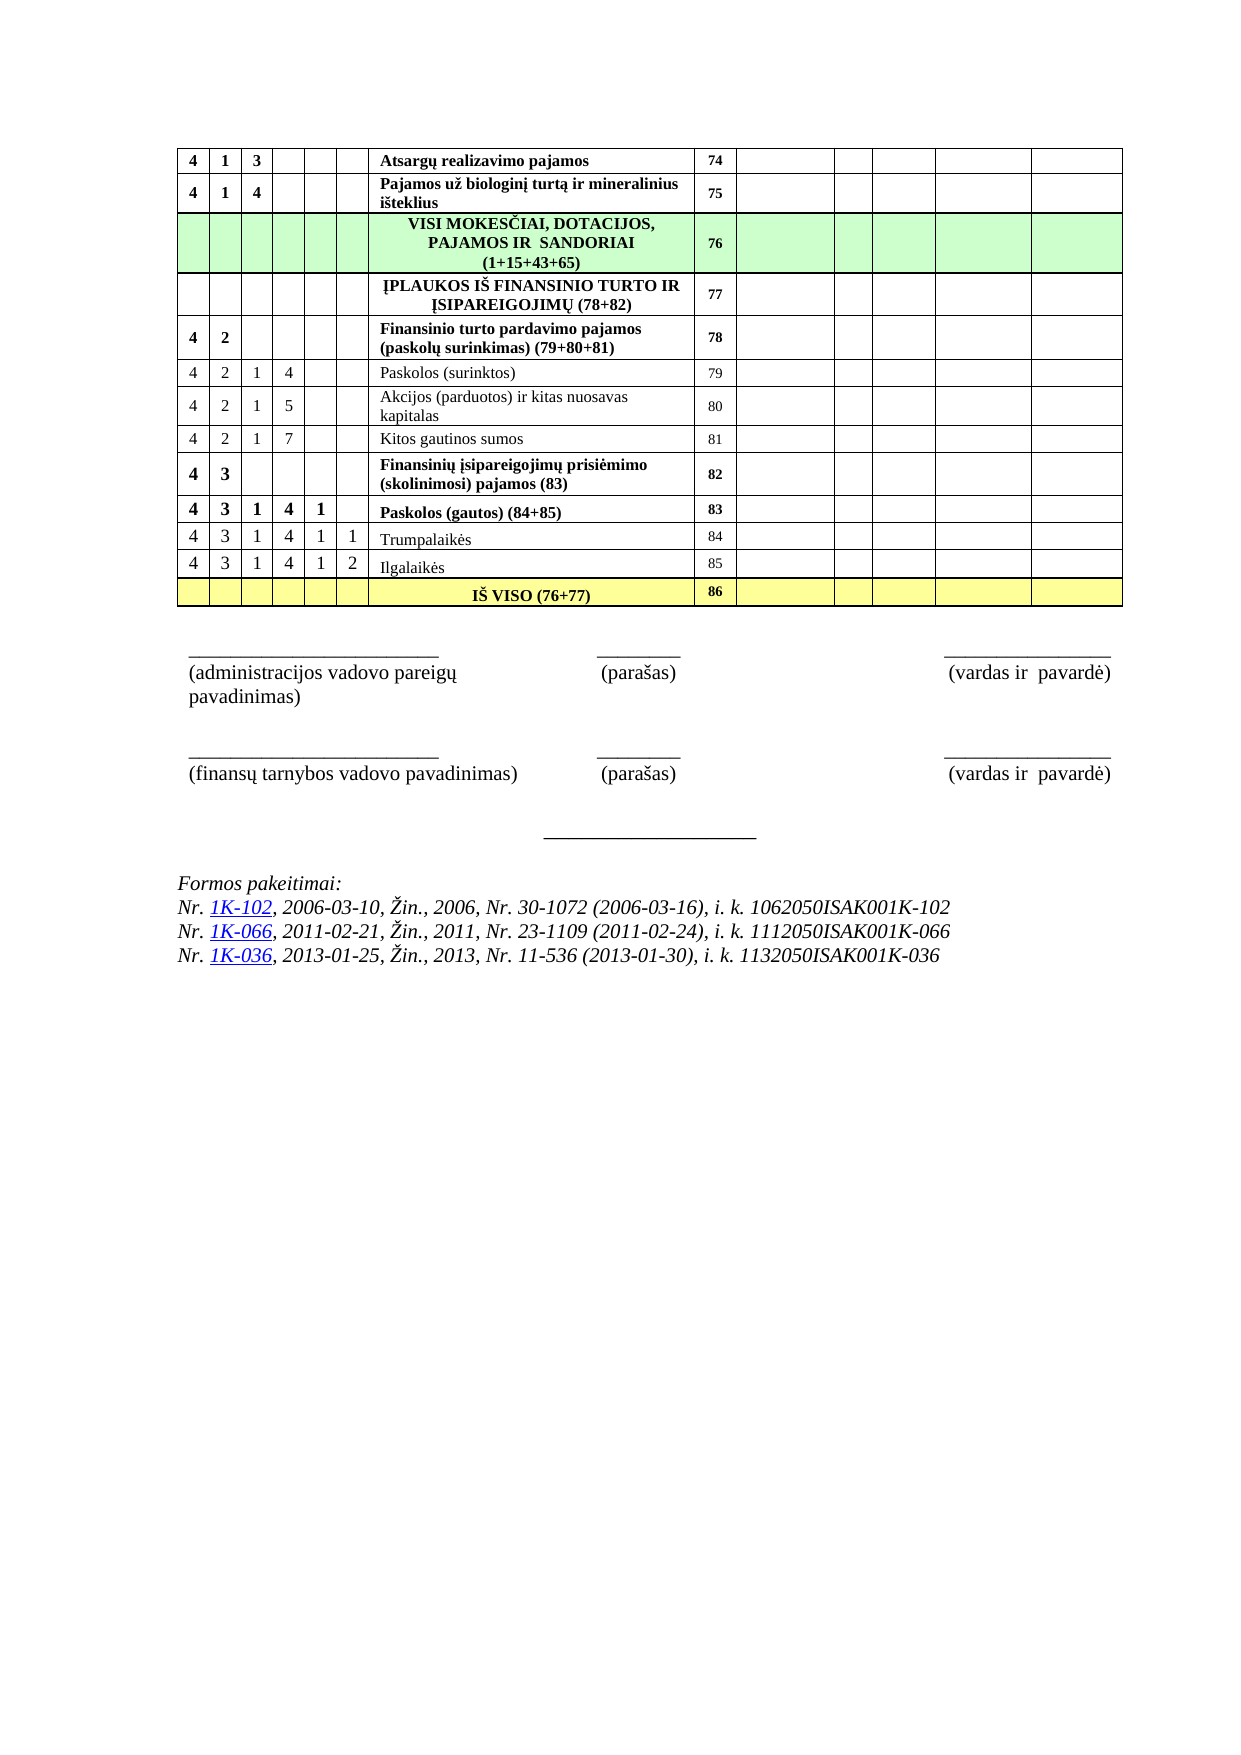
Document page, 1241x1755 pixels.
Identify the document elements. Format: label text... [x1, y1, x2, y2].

table_cell 84 [695, 523, 736, 548]
table_cell [936, 550, 1031, 577]
table_cell [273, 214, 304, 272]
table_cell [210, 274, 241, 315]
table_cell 1 [305, 550, 336, 577]
table_cell [242, 453, 272, 495]
table_cell 4 [242, 174, 272, 212]
table_cell [737, 214, 834, 272]
table_cell [1032, 387, 1122, 425]
table_cell [1032, 550, 1122, 577]
table_cell [835, 387, 872, 425]
table_cell 4 [178, 523, 209, 548]
table_cell [305, 387, 336, 425]
table_cell 1 [210, 174, 241, 212]
table_cell [305, 149, 336, 173]
table_cell 4 [273, 360, 304, 386]
table_cell [873, 214, 935, 272]
table_cell 4 [178, 316, 209, 359]
table_cell [337, 387, 368, 425]
table_cell [242, 316, 272, 359]
table_cell 3 [210, 550, 241, 577]
table_cell [737, 579, 834, 605]
table_cell [737, 426, 834, 452]
table_cell [337, 274, 368, 315]
table_cell 2 [210, 316, 241, 359]
table_cell [1032, 453, 1122, 495]
table_cell [835, 316, 872, 359]
table_cell [936, 523, 1031, 548]
table_cell 4 [273, 496, 304, 522]
table_cell [1032, 149, 1122, 173]
table_cell [178, 579, 209, 605]
table_cell [242, 274, 272, 315]
table_cell 3 [210, 496, 241, 522]
table_cell [737, 149, 834, 173]
table_cell [936, 579, 1031, 605]
table_cell [1032, 274, 1122, 315]
table_cell 1 [210, 149, 241, 173]
table_cell [305, 214, 336, 272]
table_cell 79 [695, 360, 736, 386]
table_cell [337, 149, 368, 173]
table_cell [337, 214, 368, 272]
table_cell [873, 174, 935, 212]
table_cell [835, 149, 872, 173]
table_cell [835, 550, 872, 577]
text Nr. 1K-066, 2011-02-21, Žin., 2011, Nr. 23-1109 (2011-02-24), i. k. 1112050ISAK001K-066 [177, 919, 1122, 943]
table_cell [1032, 360, 1122, 386]
table_cell [273, 579, 304, 605]
table_cell [305, 579, 336, 605]
table_cell [873, 453, 935, 495]
table_cell [273, 149, 304, 173]
table_cell [936, 387, 1031, 425]
table_header ________ (parašas) [564, 736, 713, 784]
table_cell [936, 149, 1031, 173]
table_header ________________ (vardas ir pavardė) [714, 636, 1122, 708]
table_cell [1032, 579, 1122, 605]
table_cell [873, 274, 935, 315]
table_cell [936, 426, 1031, 452]
table_cell [936, 453, 1031, 495]
table_cell Paskolos (gautos) (84+85) [369, 496, 694, 522]
table_cell 4 [273, 550, 304, 577]
table_cell 4 [178, 149, 209, 173]
table_cell 3 [242, 149, 272, 173]
table_cell [273, 453, 304, 495]
table_cell VISI MOKESČIAI, DOTACIJOS, PAJAMOS IR SANDORIAI (1+15+43+65) [369, 214, 694, 272]
table_cell 1 [337, 523, 368, 548]
table_cell Paskolos (surinktos) [369, 360, 694, 386]
table_cell [873, 316, 935, 359]
table_cell [1032, 316, 1122, 359]
table_cell [178, 274, 209, 315]
table_cell [1032, 496, 1122, 522]
table_cell 2 [210, 387, 241, 425]
table_cell 3 [210, 523, 241, 548]
table_cell [737, 174, 834, 212]
table_cell 1 [242, 523, 272, 548]
table_cell [305, 453, 336, 495]
table_cell [242, 579, 272, 605]
table_cell 82 [695, 453, 736, 495]
table_cell Ilgalaikės [369, 550, 694, 577]
table_cell [873, 426, 935, 452]
table_cell [273, 174, 304, 212]
table_cell Finansinio turto pardavimo pajamos (paskolų surinkimas) (79+80+81) [369, 316, 694, 359]
table_cell 75 [695, 174, 736, 212]
table_cell [936, 174, 1031, 212]
table_cell [337, 426, 368, 452]
table_cell 4 [178, 174, 209, 212]
table_cell [873, 387, 935, 425]
table_cell [1032, 214, 1122, 272]
table_cell [337, 360, 368, 386]
table_cell Pajamos už biologinį turtą ir mineralinius išteklius [369, 174, 694, 212]
table_cell [737, 496, 834, 522]
table_cell 2 [337, 550, 368, 577]
table_cell 5 [273, 387, 304, 425]
table_cell [737, 387, 834, 425]
table_cell 4 [178, 550, 209, 577]
table_cell [873, 149, 935, 173]
table_cell [242, 214, 272, 272]
table_cell [873, 579, 935, 605]
text _________________ [177, 813, 1122, 842]
table_cell [835, 360, 872, 386]
table_cell 2 [210, 426, 241, 452]
table_cell [873, 360, 935, 386]
table_cell [273, 316, 304, 359]
table_cell IŠ VISO (76+77) [369, 579, 694, 605]
table_cell [737, 550, 834, 577]
table_cell 76 [695, 214, 736, 272]
table_cell [835, 274, 872, 315]
table_cell Akcijos (parduotos) ir kitas nuosavas kapitalas [369, 387, 694, 425]
table_cell 4 [178, 453, 209, 495]
table_cell Kitos gautinos sumos [369, 426, 694, 452]
table_cell [936, 274, 1031, 315]
table_header ________ (parašas) [564, 636, 713, 708]
table_cell [337, 496, 368, 522]
table_cell 85 [695, 550, 736, 577]
table_cell [305, 316, 336, 359]
table_cell 1 [305, 523, 336, 548]
table_cell [835, 174, 872, 212]
table_cell [1032, 523, 1122, 548]
table_cell [737, 274, 834, 315]
table_cell 81 [695, 426, 736, 452]
table_cell [305, 274, 336, 315]
text Nr. 1K-102, 2006-03-10, Žin., 2006, Nr. 30-1072 (2006-03-16), i. k. 1062050ISAK001K-102 [177, 895, 1122, 919]
table_header ________________________ (finansų tarnybos vadovo pavadinimas) [177, 736, 563, 784]
table_cell [936, 316, 1031, 359]
table_cell [305, 426, 336, 452]
table_cell [737, 360, 834, 386]
table_cell [337, 453, 368, 495]
table_cell 4 [178, 426, 209, 452]
table_cell Trumpalaikės [369, 523, 694, 548]
table_cell [835, 453, 872, 495]
table_cell [178, 214, 209, 272]
table_cell [936, 214, 1031, 272]
table_cell [873, 550, 935, 577]
table_cell [835, 496, 872, 522]
table_cell ĮPLAUKOS IŠ FINANSINIO TURTO IR ĮSIPAREIGOJIMŲ (78+82) [369, 274, 694, 315]
table_cell 1 [242, 426, 272, 452]
table_header ________________________ (administracijos vadovo pareigų pavadinimas) [177, 636, 563, 708]
table_cell [337, 316, 368, 359]
text Nr. 1K-036, 2013-01-25, Žin., 2013, Nr. 11-536 (2013-01-30), i. k. 1132050ISAK001K-036 [177, 943, 1122, 967]
table_cell [305, 174, 336, 212]
text Formos pakeitimai: [177, 871, 1122, 895]
table_cell 7 [273, 426, 304, 452]
table_cell [936, 496, 1031, 522]
table_cell [835, 426, 872, 452]
table_cell 86 [695, 579, 736, 605]
table_cell [835, 579, 872, 605]
table_cell [835, 214, 872, 272]
table_cell 2 [210, 360, 241, 386]
table_cell 4 [178, 360, 209, 386]
table_cell Finansinių įsipareigojimų prisiėmimo (skolinimosi) pajamos (83) [369, 453, 694, 495]
table_header ________________ (vardas ir pavardė) [714, 736, 1122, 784]
table_cell [835, 523, 872, 548]
table_cell 4 [178, 387, 209, 425]
table_cell [337, 579, 368, 605]
table_cell 74 [695, 149, 736, 173]
table_cell 4 [178, 496, 209, 522]
table_cell 77 [695, 274, 736, 315]
table_cell [210, 579, 241, 605]
table_cell 4 [273, 523, 304, 548]
table_cell [1032, 426, 1122, 452]
table_cell [210, 214, 241, 272]
table_cell [1032, 174, 1122, 212]
table_cell 1 [242, 550, 272, 577]
table_cell [873, 496, 935, 522]
table_cell Atsargų realizavimo pajamos [369, 149, 694, 173]
table_cell 1 [305, 496, 336, 522]
table_cell [873, 523, 935, 548]
table_cell [737, 453, 834, 495]
table_cell 1 [242, 496, 272, 522]
table_cell 1 [242, 360, 272, 386]
table_cell [737, 523, 834, 548]
table_cell 3 [210, 453, 241, 495]
table_cell 1 [242, 387, 272, 425]
table_cell [737, 316, 834, 359]
table_cell 83 [695, 496, 736, 522]
table_cell [337, 174, 368, 212]
table_cell 80 [695, 387, 736, 425]
table_cell 78 [695, 316, 736, 359]
table_cell [273, 274, 304, 315]
table_cell [305, 360, 336, 386]
table_cell [936, 360, 1031, 386]
